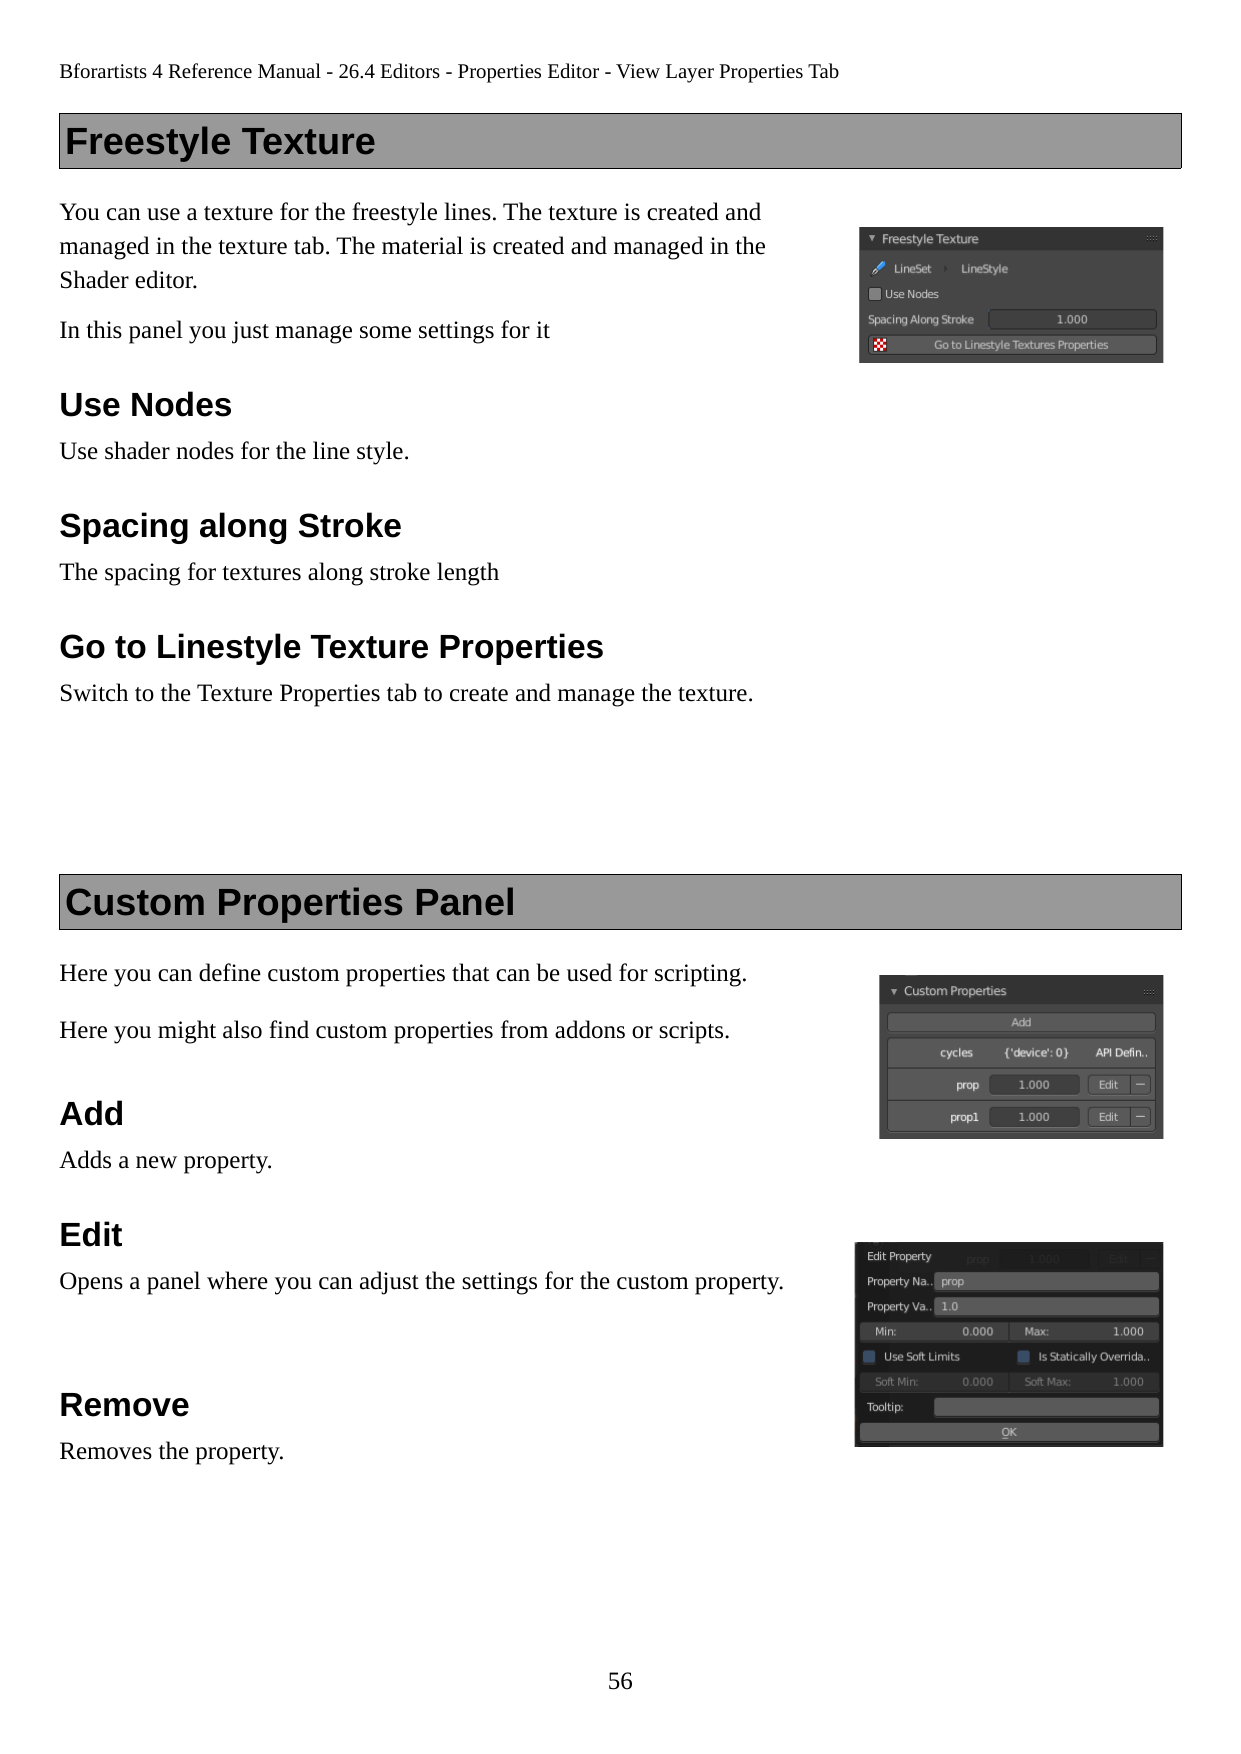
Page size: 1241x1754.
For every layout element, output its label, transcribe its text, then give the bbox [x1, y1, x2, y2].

text You can use a texture for the freestyle lines. The texture is created and managed in the texture tab. The material is created and managed in the Shader editor. [59, 197, 1181, 294]
text Opens a panel where you can adjust the settings for the custom property. [59, 1266, 854, 1295]
text The spacing for textures along stroke length [59, 557, 1181, 586]
picture [879, 975, 1164, 1139]
picture [859, 227, 1164, 363]
text Switch to the Texture Properties tab to create and manage the texture. [59, 678, 1181, 707]
subtitle Edit [59, 1215, 1181, 1254]
subtitle Use Nodes [59, 384, 1181, 423]
subtitle Remove [59, 1385, 854, 1424]
table_header Custom Properties Panel [60, 875, 1181, 929]
text In this panel you just manage some settings for it [59, 315, 859, 343]
text Here you can define custom properties that can be used for scripting. [59, 958, 1181, 987]
text Removes the property. [59, 1436, 1181, 1465]
subtitle [1164, 1094, 1181, 1133]
table_header Freestyle Texture [60, 114, 1181, 168]
picture [854, 1242, 1164, 1447]
text Here you might also find custom properties from addons or scripts. [59, 1016, 879, 1044]
subtitle [1164, 1385, 1181, 1424]
subtitle Go to Linestyle Texture Properties [59, 627, 1181, 665]
text Use shader nodes for the line style. [59, 436, 1181, 464]
text Adds a new property. [59, 1145, 1181, 1174]
subtitle Add [59, 1094, 879, 1133]
subtitle Spacing along Stroke [59, 506, 1181, 544]
